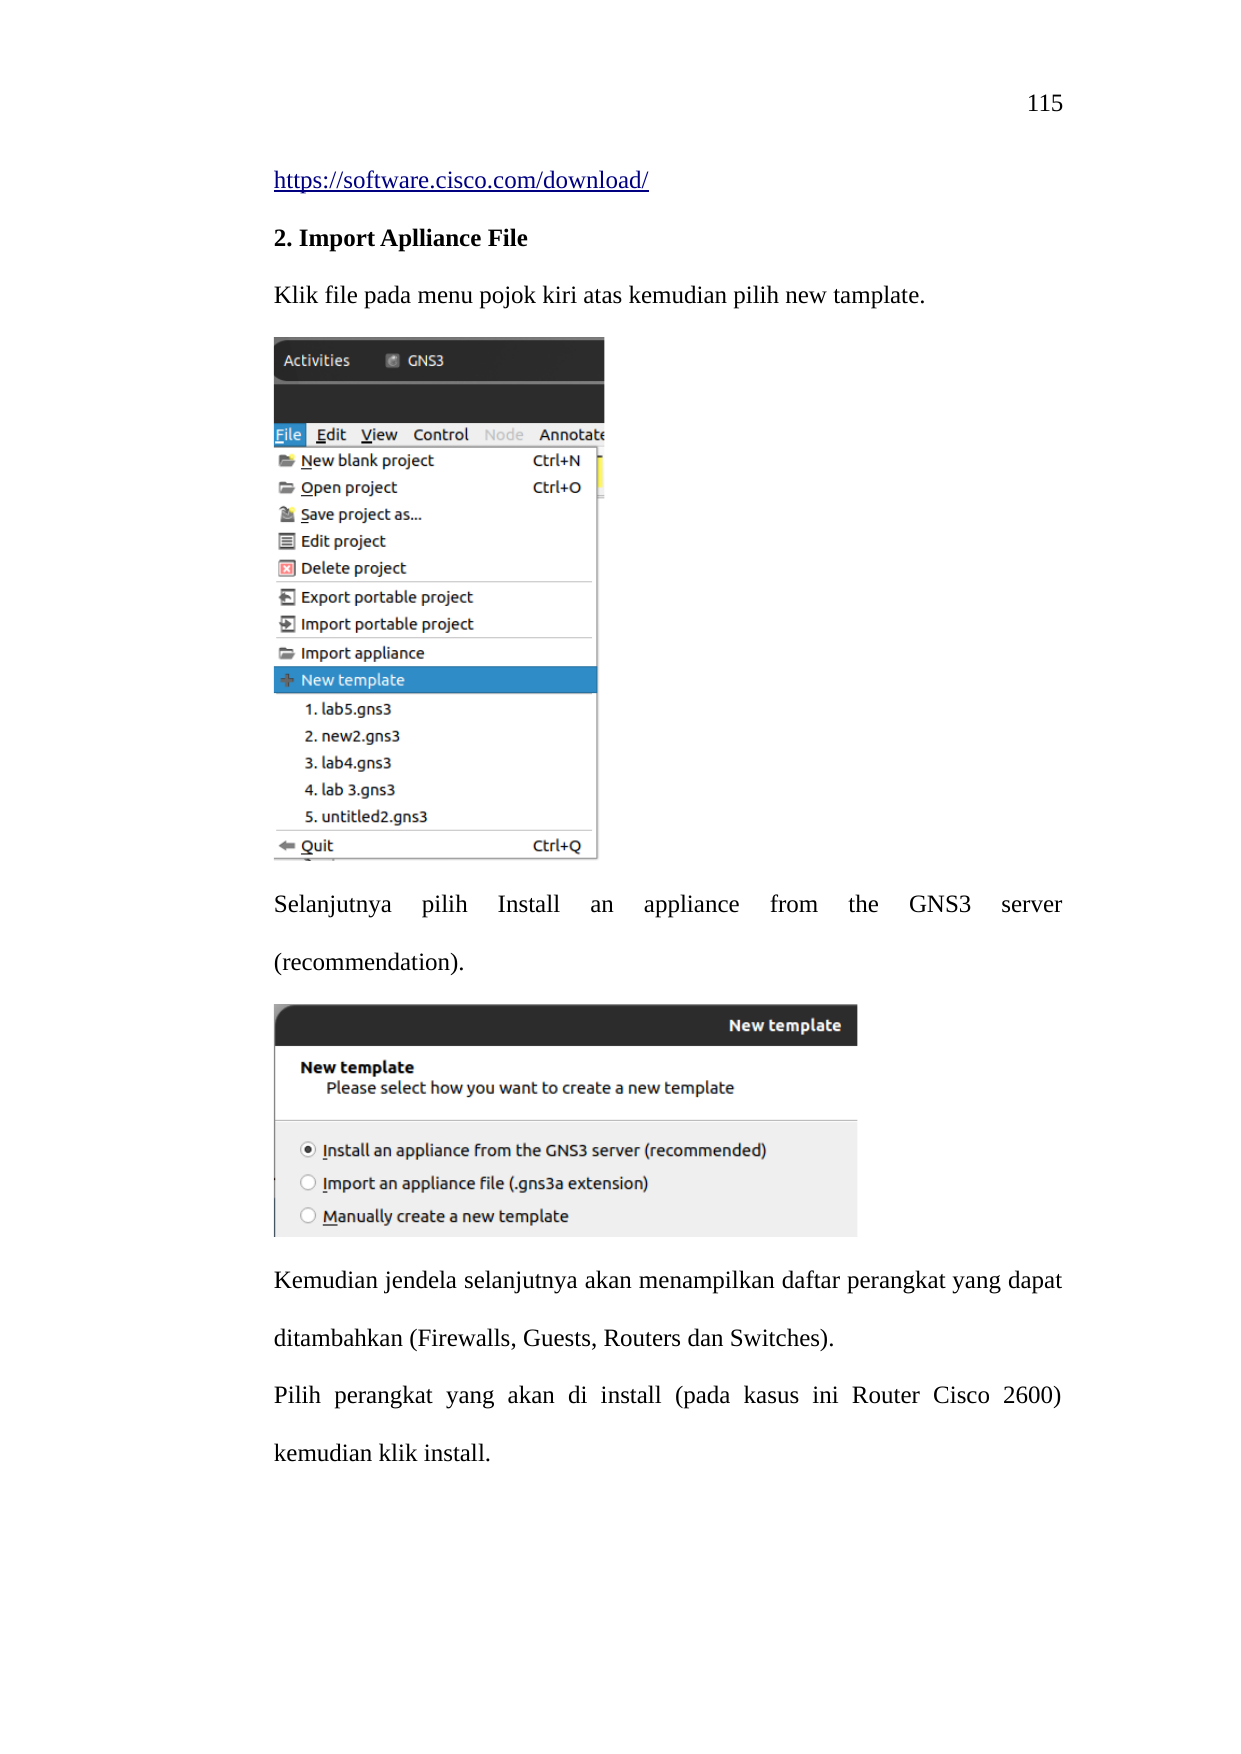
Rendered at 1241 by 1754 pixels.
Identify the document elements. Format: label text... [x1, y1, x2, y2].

list Selanjutnya pilih Install an appliance from the GNS3 server (recommendation). [236, 889, 1063, 976]
list Klik file pada menu pojok kiri atas kemudian pilih new tamplate. [236, 280, 1063, 309]
list https://software.cisco.com/download/ [236, 165, 1063, 194]
list 2. Import Aplliance File [236, 223, 1063, 252]
list Kemudian jendela selanjutnya akan menampilkan daftar perangkat yang dapat ditambahkan (Firewalls, Guests, Routers dan Switches). [236, 1265, 1063, 1351]
picture [273, 337, 605, 861]
picture [273, 1004, 858, 1237]
list Pilih perangkat yang akan di install (pada kasus ini Router Cisco 2600) kemudian klik install. [236, 1380, 1063, 1466]
